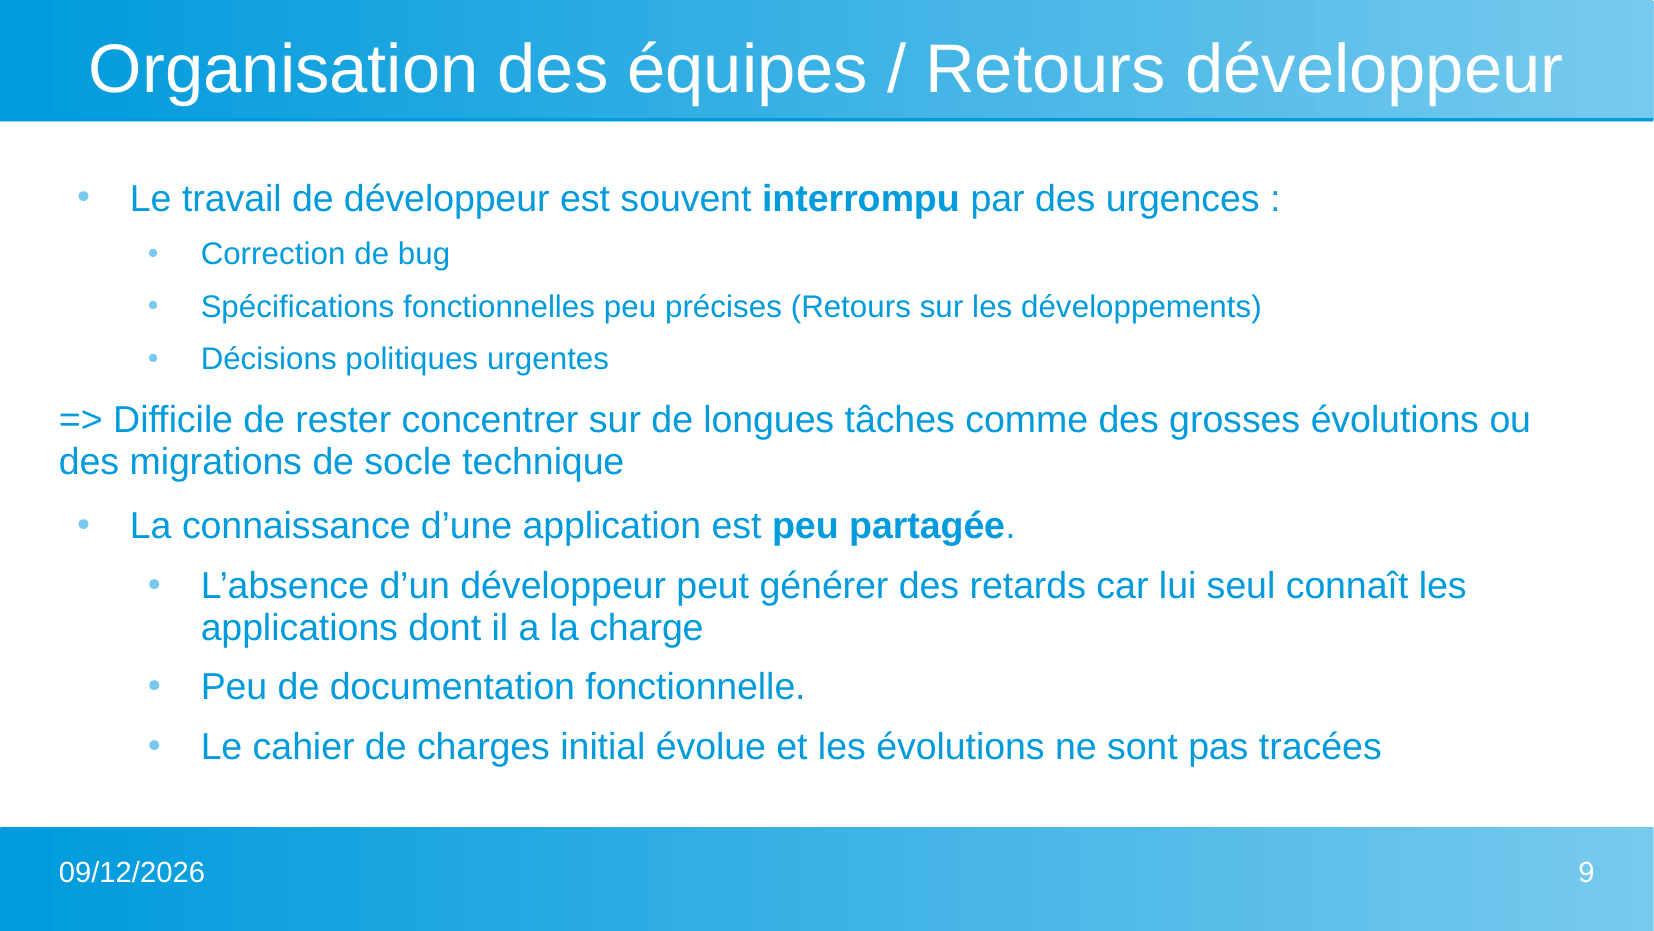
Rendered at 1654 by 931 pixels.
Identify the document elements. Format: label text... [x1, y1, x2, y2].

title Organisation des équipes / Retours développeur [59, 29, 1595, 108]
list Le travail de développeur est souvent interrompu par des urgences : Correction de bug Spécifications fonctionnelles peu précises (Retours sur les développements) Décisions politiques urgentes => Difficile de rester concentrer sur de longues tâches comme des grosses évolutions ou des migrations de socle technique La connaissance d’une application est peu partagée. L’absence d’un développeur peut générer des retards car lui seul connaît les applications dont il a la charge Peu de documentation fonctionnelle. Le cahier de charges initial évolue et les évolutions ne sont pas tracées [59, 177, 1595, 768]
